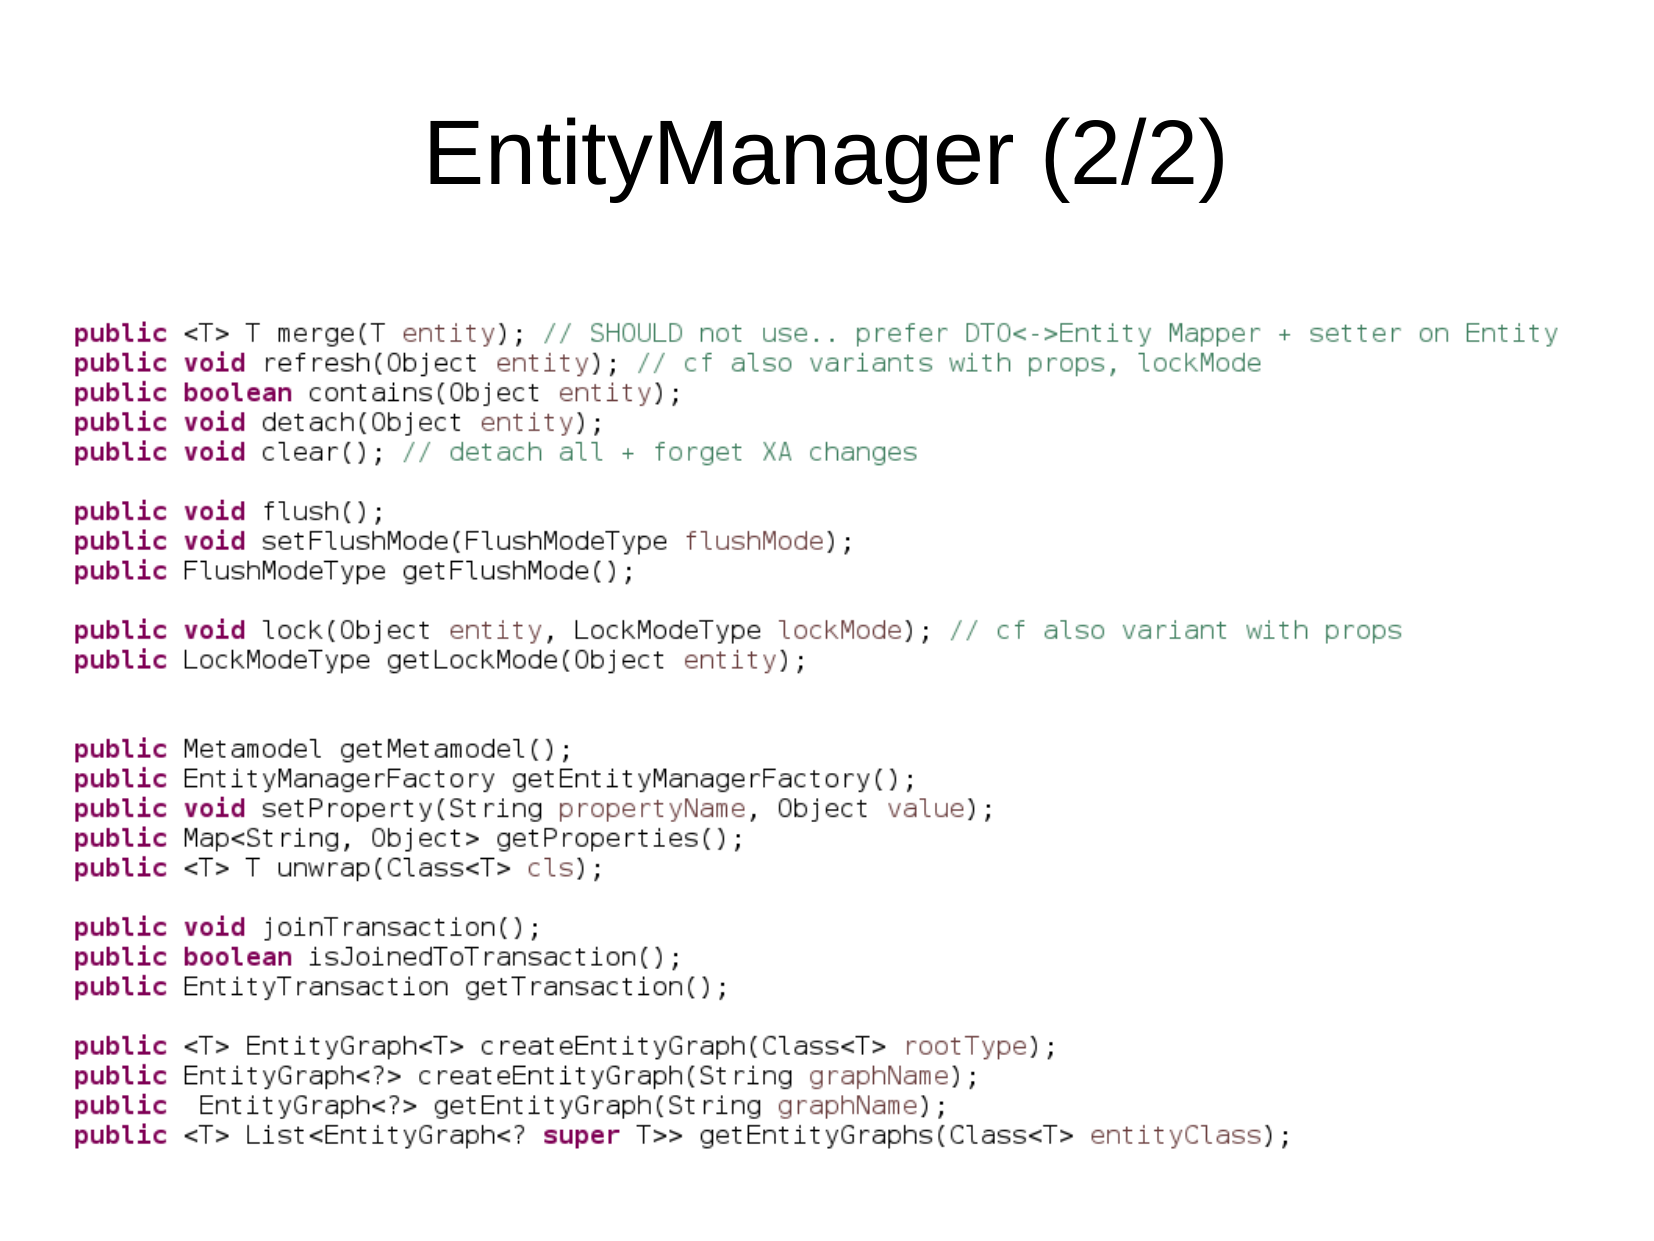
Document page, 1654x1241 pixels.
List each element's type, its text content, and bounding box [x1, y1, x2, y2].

title EntityManager (2/2) [82, 49, 1571, 257]
picture [60, 314, 1564, 1156]
